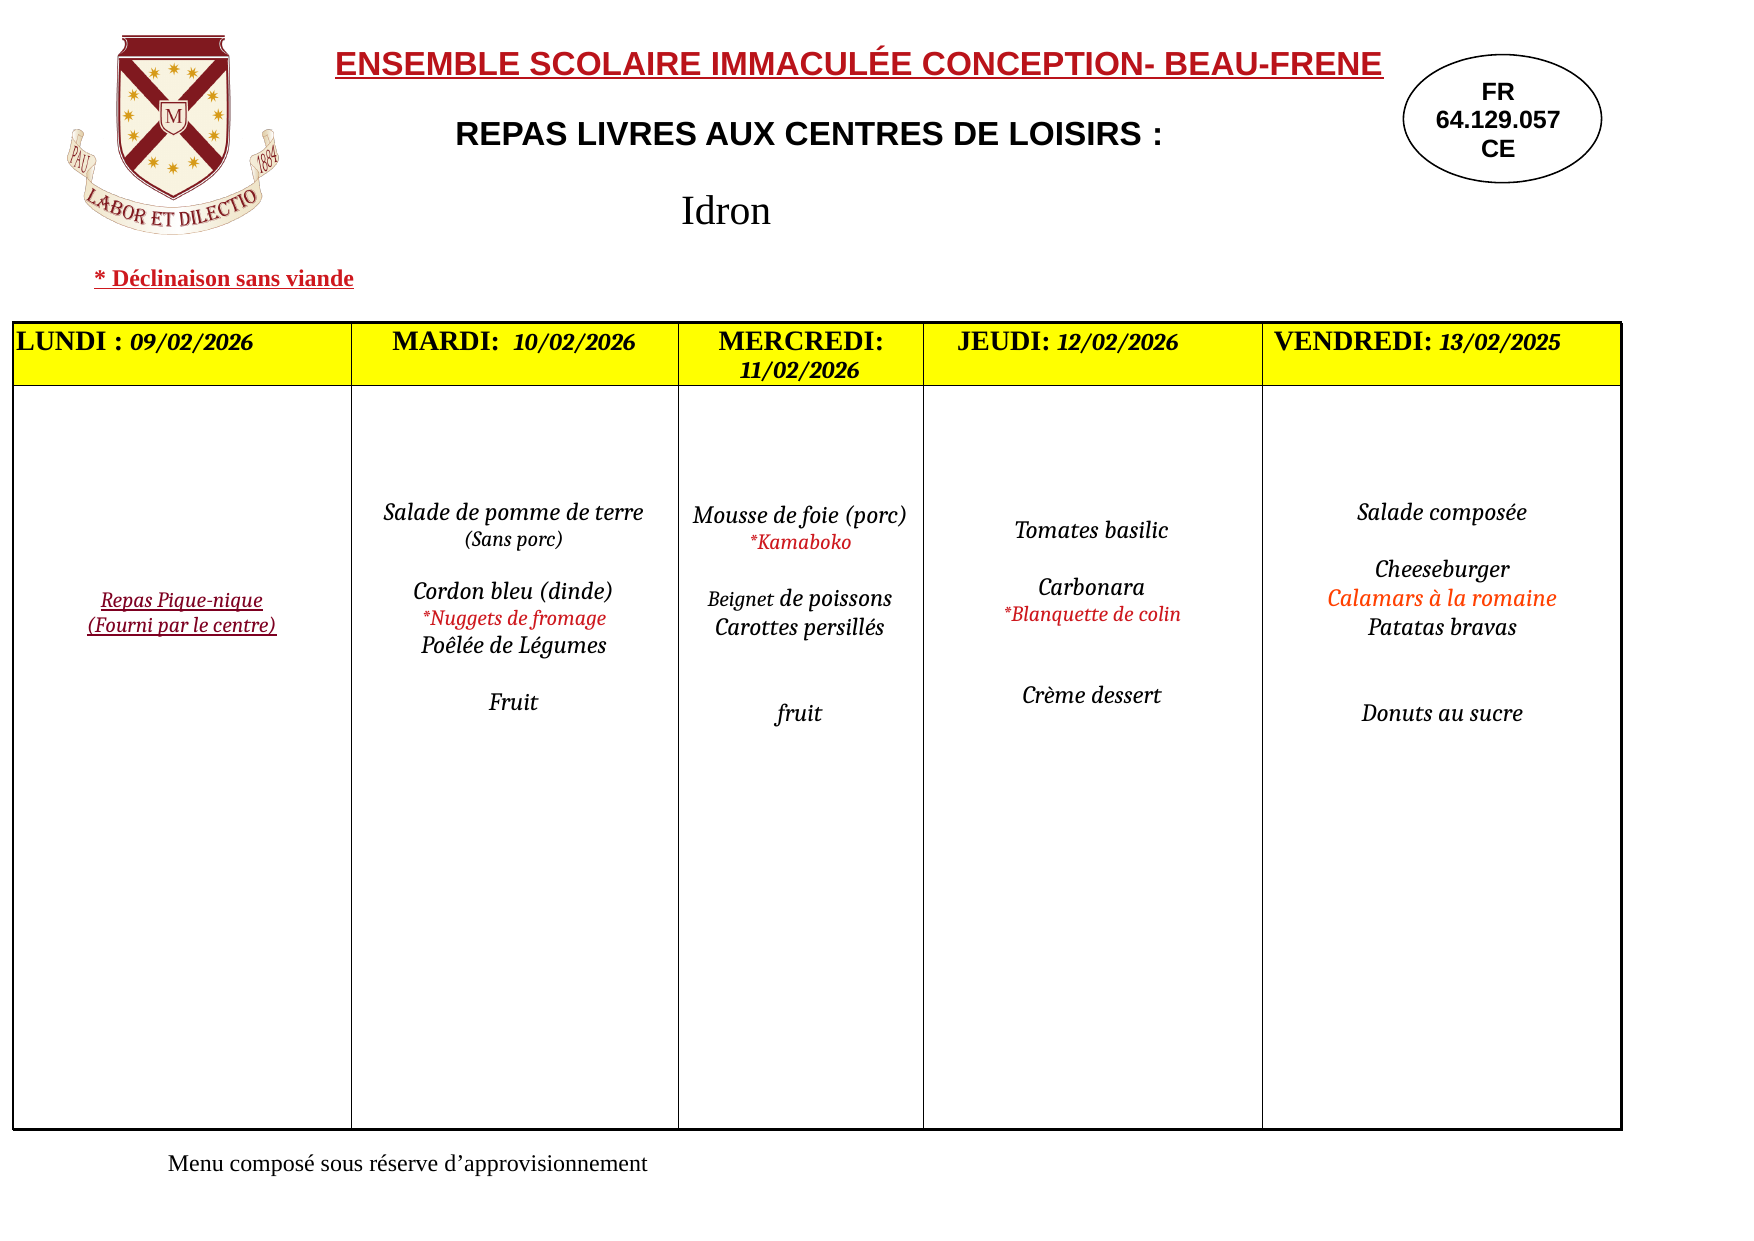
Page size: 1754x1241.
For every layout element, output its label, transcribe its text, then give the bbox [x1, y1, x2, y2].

text [98, 186, 247, 207]
text Idron [193, 186, 1754, 234]
subtitle REPAS LIVRES AUX CENTRES DE LOISIRS : [229, 113, 1416, 152]
table_cell Salade composée Cheeseburger Calamars à la romaine Patatas bravas Donuts au sucre [1263, 386, 1620, 1128]
subtitle [1590, 113, 1754, 152]
table_header JEUDI: 12/02/2026 [924, 324, 1262, 385]
table_header MARDI: 10/02/2026 [352, 324, 678, 385]
table_header LUNDI : 09/02/2026 [14, 324, 351, 385]
table_cell Salade de pomme de terre (Sans porc) Cordon bleu (dinde) *Nuggets de fromage Poêlée de Légumes Fruit [352, 386, 678, 1128]
subtitle [94, 113, 118, 152]
text [94, 211, 151, 234]
table_header VENDREDI: 13/02/2025 [1263, 324, 1620, 385]
table_cell Mousse de foie (porc) *Kamaboko Beignet de poissons Carottes persillés fruit [679, 386, 923, 1128]
table_header MERCREDI: 11/02/2026 [679, 324, 923, 385]
table_cell Repas Pique-nique (Fourni par le centre) [14, 386, 351, 1128]
text * Déclinaison sans viande [94, 261, 1754, 292]
table_cell Tomates basilic Carbonara *Blanquette de colin Crème dessert [924, 386, 1262, 1128]
text Menu composé sous réserve d’approvisionnement [94, 1149, 1754, 1177]
subtitle [94, 44, 124, 82]
subtitle ENSEMBLE SCOLAIRE IMMACULÉE CONCEPTION- BEAU-FRENE [223, 44, 1754, 82]
